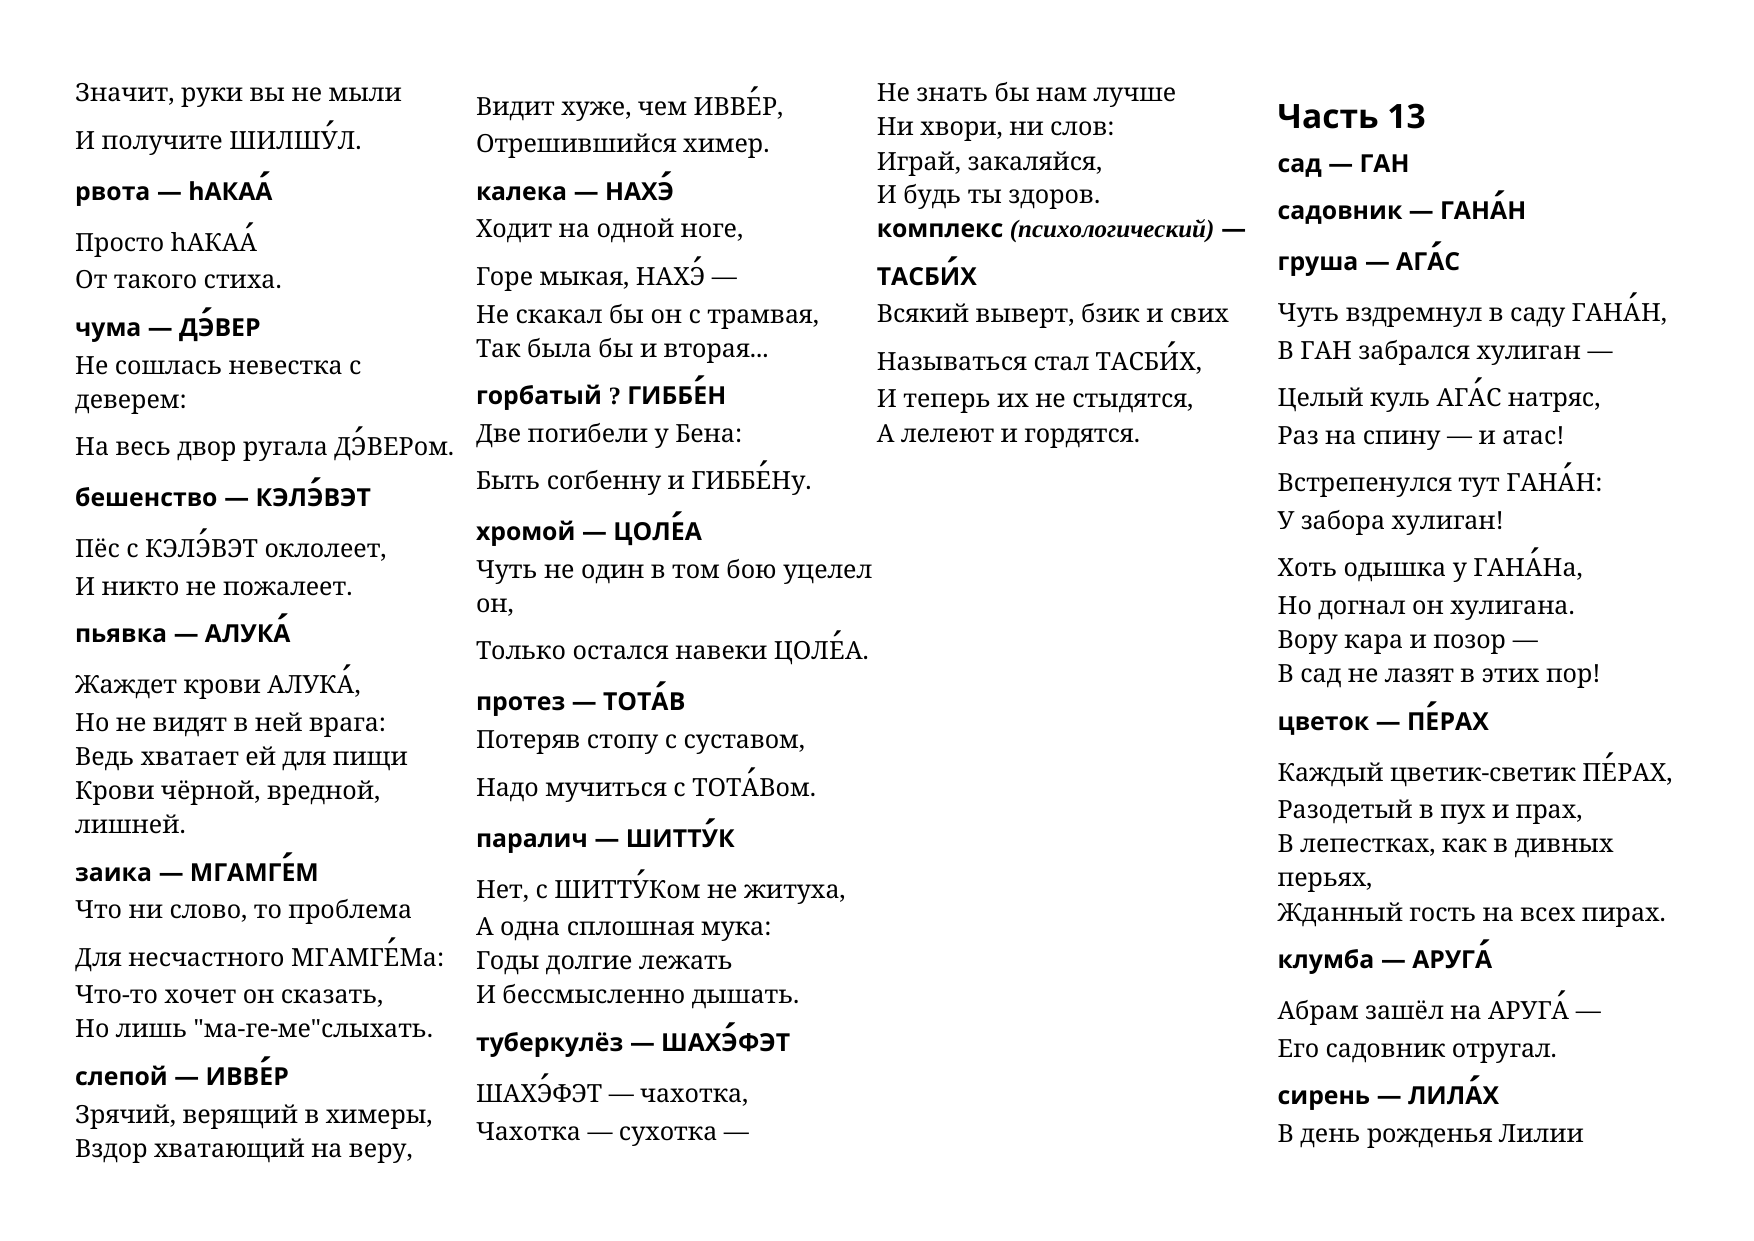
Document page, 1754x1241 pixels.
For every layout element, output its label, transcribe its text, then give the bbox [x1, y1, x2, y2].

text Видит хуже, чем ИВВЕ́Р, [476, 75, 877, 126]
text Целый куль АГА́С натряс, [1277, 366, 1678, 417]
text Вздор хватающий на веру, [75, 1130, 476, 1164]
subtitle рвота — hАКАА́ [75, 160, 476, 211]
text У забора хулиган! [1277, 503, 1678, 537]
text Не сошлась невестка с деверем: [75, 347, 476, 415]
text Всякий выверт, бзик и свих [877, 296, 1277, 330]
text Называться стал ТАСБИ́Х, [877, 330, 1277, 381]
text Но лишь "ма-ге-ме"слыхать. [75, 1011, 476, 1045]
text В сад не лазят в этих пор! [1277, 656, 1678, 690]
text Встрепенулся тут ГАНА́Н: [1277, 452, 1678, 503]
text В ГАН забрался хулиган — [1277, 332, 1678, 366]
subtitle протез — ТОТА́В [476, 671, 877, 722]
text На весь двор ругала ДЭ́ВЕРом. [75, 415, 476, 466]
text Не скакал бы он с трамвая, [476, 296, 877, 330]
text Играй, закаляйся, [877, 143, 1277, 177]
text Пёс с КЭЛЭ́ВЭТ оклолеет, [75, 517, 476, 568]
subtitle туберкулёз — ШАХЭ́ФЭТ [476, 1011, 877, 1062]
text Ходит на одной ноге, [476, 211, 877, 245]
text А одна сплошная мука: [476, 909, 877, 943]
text Раз на спину — и атас! [1277, 417, 1678, 452]
text Крови чёрной, вредной, лишней. [75, 773, 476, 841]
subtitle заика — МГАМГЕ́М [75, 841, 476, 892]
subtitle паралич — ШИТТУ́К [476, 807, 877, 858]
text Ни хвори, ни слов: [877, 109, 1277, 143]
text Хоть одышка у ГАНА́На, [1277, 537, 1678, 588]
subtitle клумба — АРУГА́ [1277, 928, 1678, 979]
text И получите ШИЛШУ́Л. [75, 109, 476, 160]
subtitle калека — НАХЭ́ [476, 160, 877, 211]
text Быть согбенну и ГИББЕ́Ну. [476, 449, 877, 501]
subtitle горбатый ? ГИББЕ́Н [476, 364, 877, 415]
text Его садовник отругал. [1277, 1030, 1678, 1064]
text Просто hАКАА́ [75, 211, 476, 262]
text Чуть вздремнул в саду ГАНА́Н, [1277, 281, 1678, 332]
text Зрячий, верящий в химеры, [75, 1096, 476, 1130]
text Жданный гость на всех пирах. [1277, 894, 1678, 928]
text Чахотка — сухотка — [476, 1113, 877, 1147]
text От такого стиха. [75, 262, 476, 296]
text И будь ты здоров. [877, 177, 1277, 211]
text Жаждет крови АЛУКА́, [75, 654, 476, 705]
text Значит, руки вы не мыли [75, 75, 476, 109]
subtitle пьявка — АЛУКА́ [75, 603, 476, 654]
subtitle сад — ГАН [1277, 146, 1678, 179]
text Две погибели у Бена: [476, 415, 877, 449]
subtitle груша — АГА́С [1277, 230, 1678, 281]
text Что-то хочет он сказать, [75, 977, 476, 1011]
text И никто не пожалеет. [75, 568, 476, 603]
text ШАХЭ́ФЭТ — чахотка, [476, 1062, 877, 1113]
text В день рожденья Лилии [1277, 1115, 1678, 1149]
text Чуть не один в том бою уцелел он, [476, 552, 877, 620]
subtitle комплекс (психологический) — ТАСБИ́Х [877, 211, 1277, 296]
subtitle цветок — ПЕ́РАХ [1277, 690, 1678, 741]
text Для несчастного МГАМГЕ́Ма: [75, 926, 476, 977]
text Отрешившийся химер. [476, 126, 877, 160]
text В лепестках, как в дивных перьях, [1277, 826, 1678, 894]
subtitle чума — ДЭ́ВЕР [75, 296, 476, 347]
subtitle бешенство — КЭЛЭ́ВЭТ [75, 466, 476, 517]
text Но догнал он хулигана. [1277, 588, 1678, 622]
text Каждый цветик-светик ПЕ́РАХ, [1277, 741, 1678, 792]
text И бессмысленно дышать. [476, 977, 877, 1011]
text Вору кара и позор — [1277, 622, 1678, 656]
text Абрам зашёл на АРУГА́ — [1277, 979, 1678, 1030]
subtitle садовник — ГАНА́Н [1277, 179, 1678, 230]
subtitle хромой — ЦОЛЕ́А [476, 501, 877, 552]
text Нет, с ШИТТУ́Ком не житуха, [476, 858, 877, 909]
text А лелеют и гордятся. [877, 415, 1277, 449]
text Что ни слово, то проблема [75, 892, 476, 926]
text Разодетый в пух и прах, [1277, 792, 1678, 826]
text Годы долгие лежать [476, 943, 877, 977]
text И теперь их не стыдятся, [877, 381, 1277, 415]
subtitle слепой — ИВВЕ́Р [75, 1045, 476, 1096]
text Надо мучиться с ТОТА́Вом. [476, 756, 877, 807]
text Ведь хватает ей для пищи [75, 739, 476, 773]
text Но не видят в ней врага: [75, 705, 476, 739]
text Так была бы и вторая... [476, 330, 877, 364]
text Только остался навеки ЦОЛЕ́А. [476, 620, 877, 671]
subtitle сирень — ЛИЛА́Х [1277, 1064, 1678, 1115]
text Горе мыкая, НАХЭ́ — [476, 245, 877, 296]
text Не знать бы нам лучше [877, 75, 1277, 109]
text Потеряв стопу с суставом, [476, 722, 877, 756]
